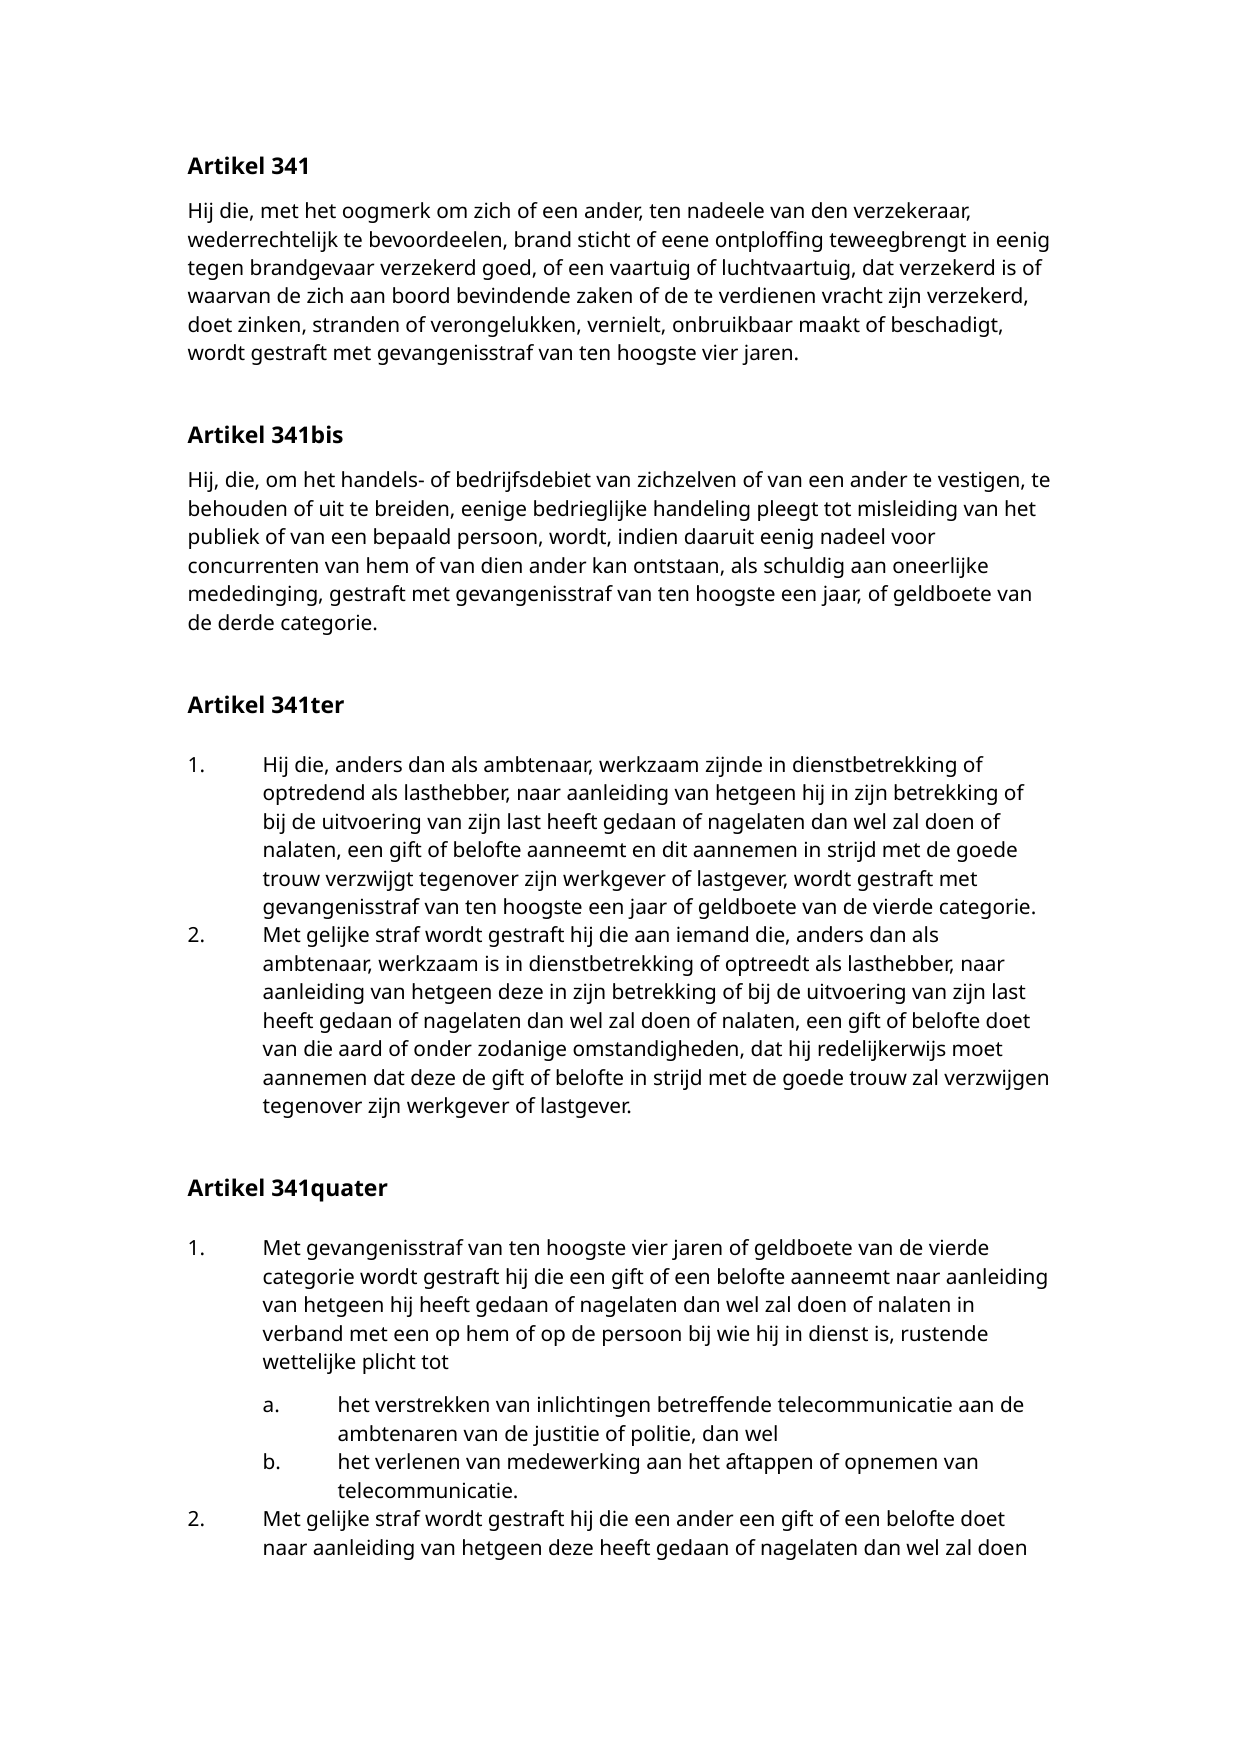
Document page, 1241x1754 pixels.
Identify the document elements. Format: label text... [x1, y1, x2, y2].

text Hij die, met het oogmerk om zich of een ander, ten nadeele van den verzekeraar, wederrechtelijk te bevoordeelen, brand sticht of eene ontploffing teweegbrengt in eenig tegen brandgevaar verzekerd goed, of een vaartuig of luchtvaartuig, dat verzekerd is of waarvan de zich aan boord bevindende zaken of de te verdienen vracht zijn verzekerd, doet zinken, stranden of verongelukken, vernielt, onbruikbaar maakt of beschadigt, wordt gestraft met gevangenisstraf van ten hoogste vier jaren. [187, 196, 1053, 367]
list Met gevangenisstraf van ten hoogste vier jaren of geldboete van de vierde categorie wordt gestraft hij die een gift of een belofte aanneemt naar aanleiding van hetgeen hij heeft gedaan of nagelaten dan wel zal doen of nalaten in verband met een op hem of op de persoon bij wie hij in dienst is, rustende wettelijke plicht tot [187, 1233, 1053, 1376]
subtitle Artikel 341ter [187, 689, 1053, 720]
subtitle Artikel 341 [187, 150, 1053, 181]
list Met gelijke straf wordt gestraft hij die aan iemand die, anders dan als ambtenaar, werkzaam is in dienstbetrekking of optreedt als lasthebber, naar aanleiding van hetgeen deze in zijn betrekking of bij de uitvoering van zijn last heeft gedaan of nagelaten dan wel zal doen of nalaten, een gift of belofte doet van die aard of onder zodanige omstandigheden, dat hij redelijkerwijs moet aannemen dat deze de gift of belofte in strijd met de goede trouw zal verzwijgen tegenover zijn werkgever of lastgever. [187, 921, 1053, 1120]
list het verstrekken van inlichtingen betreffende telecommunicatie aan de ambtenaren van de justitie of politie, dan wel [262, 1391, 1053, 1447]
list het verlenen van medewerking aan het aftappen of opnemen van telecommunicatie. [262, 1447, 1053, 1504]
subtitle Artikel 341bis [187, 419, 1053, 451]
list Met gelijke straf wordt gestraft hij die een ander een gift of een belofte doet naar aanleiding van hetgeen deze heeft gedaan of nagelaten dan wel zal doen [187, 1504, 1053, 1561]
text Hij, die, om het handels- of bedrijfsdebiet van zichzelven of van een ander te vestigen, te behouden of uit te breiden, eenige bedrieglijke handeling pleegt tot misleiding van het publiek of van een bepaald persoon, wordt, indien daaruit eenig nadeel voor concurrenten van hem of van dien ander kan ontstaan, als schuldig aan oneerlijke mededinging, gestraft met gevangenisstraf van ten hoogste een jaar, of geldboete van de derde categorie. [187, 466, 1053, 636]
list Hij die, anders dan als ambtenaar, werkzaam zijnde in dienstbetrekking of optredend als lasthebber, naar aanleiding van hetgeen hij in zijn betrekking of bij de uitvoering van zijn last heeft gedaan of nagelaten dan wel zal doen of nalaten, een gift of belofte aanneemt en dit aannemen in strijd met de goede trouw verzwijgt tegenover zijn werkgever of lastgever, wordt gestraft met gevangenisstraf van ten hoogste een jaar of geldboete van de vierde categorie. [187, 750, 1053, 921]
subtitle Artikel 341quater [187, 1172, 1053, 1203]
